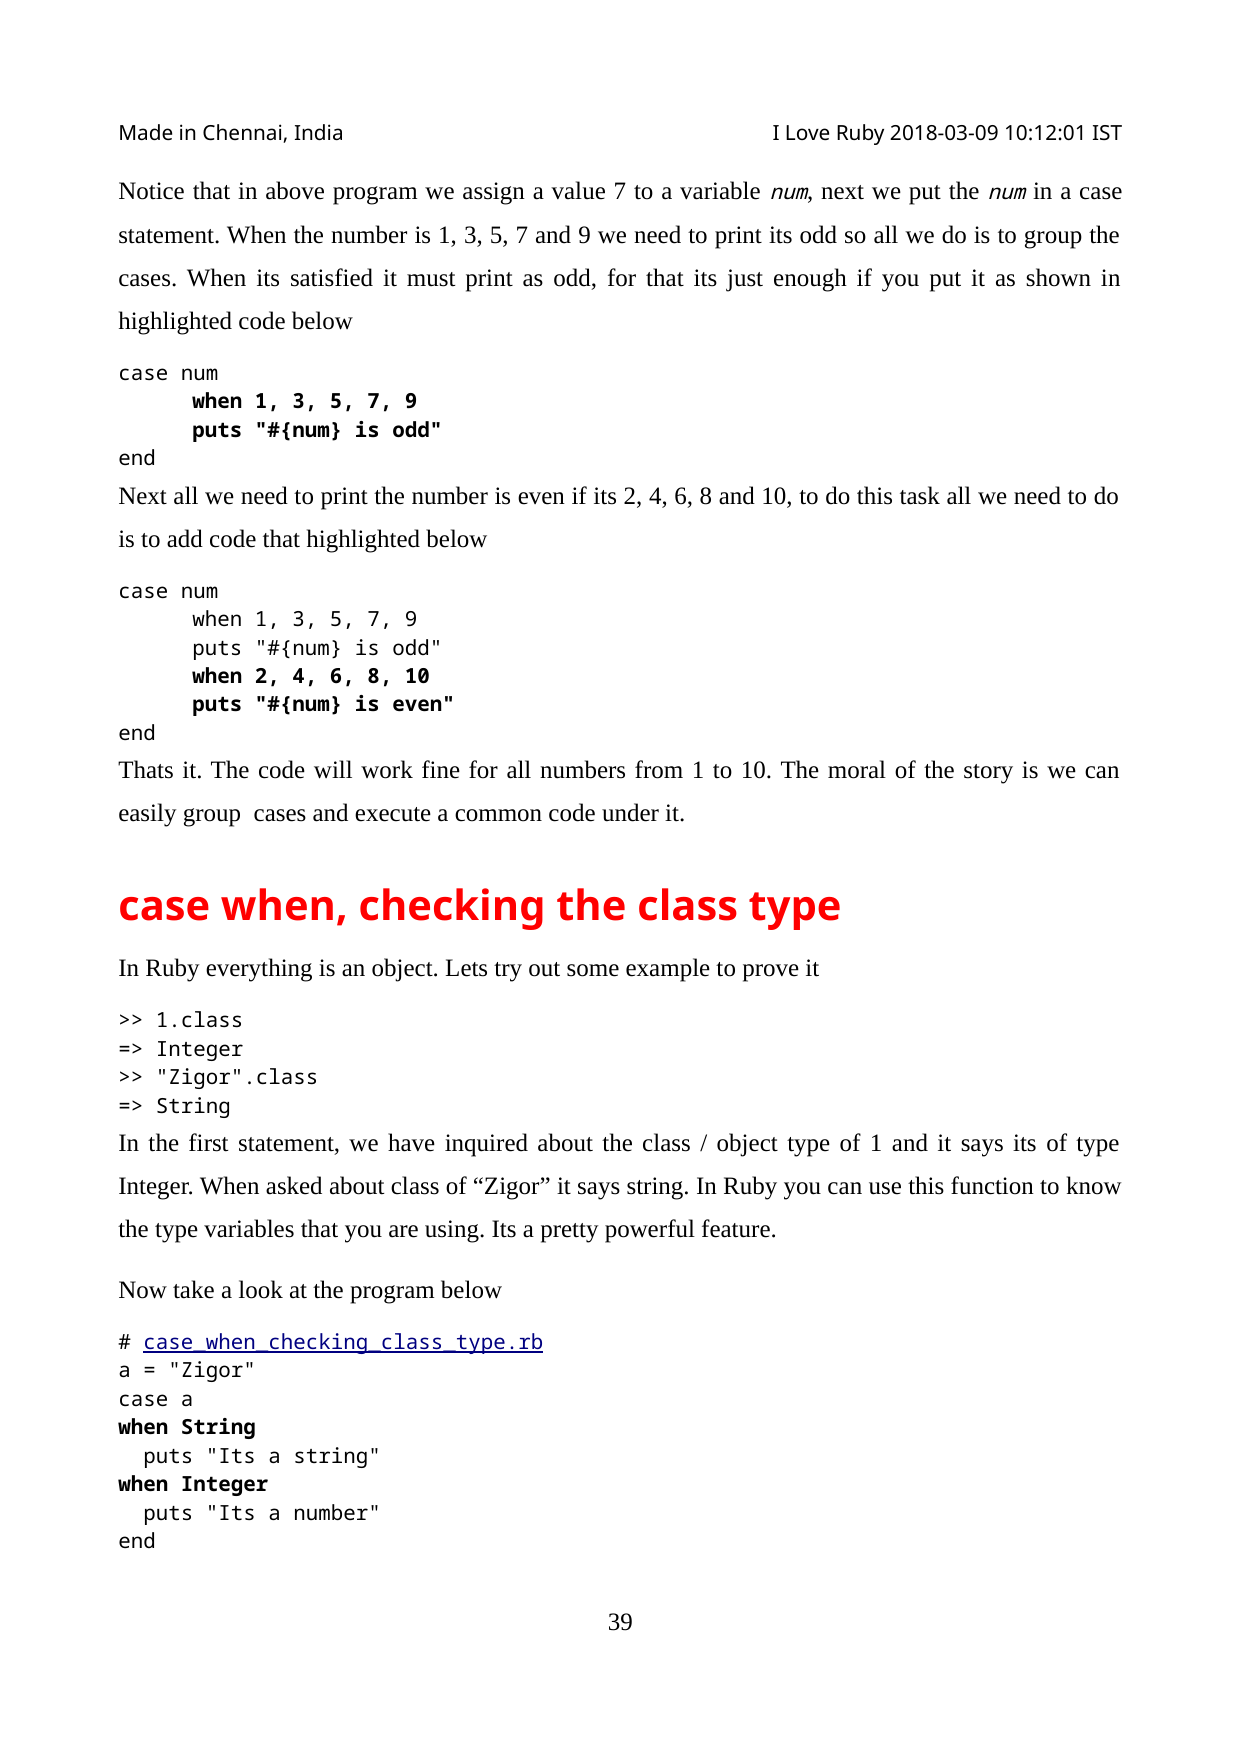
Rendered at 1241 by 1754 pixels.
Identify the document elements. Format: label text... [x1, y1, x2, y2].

text Next all we need to print the number is even if its 2, 4, 6, 8 and 10, to do this task all we need to do is to add code that highlighted below [118, 481, 1122, 553]
text # case_when_checking_class_type.rb [118, 1327, 1122, 1356]
text end [118, 443, 1122, 472]
text puts "#{num} is odd" [118, 415, 1122, 443]
text case num [118, 358, 1122, 387]
text a = "Zigor" [118, 1356, 1122, 1384]
text In Ruby everything is an object. Lets try out some example to prove it [118, 953, 1122, 982]
text In the first statement, we have inquired about the class / object type of 1 and it says its of type Integer. When asked about class of “Zigor” it says string. In Ruby you can use this function to know the type variables that you are using. Its a pretty powerful feature. [118, 1128, 1122, 1243]
text case a [118, 1384, 1122, 1412]
text when Integer [118, 1469, 1122, 1498]
text Notice that in above program we assign a value 7 to a variable num, next we put the num in a case statement. When the number is 1, 3, 5, 7 and 9 we need to print its odd so all we do is to group the cases. When its satisfied it must print as odd, for that its just enough if you put it as shown in highlighted code below [118, 176, 1122, 335]
text >> "Zigor".class [118, 1062, 1122, 1091]
text case num [118, 576, 1122, 604]
text puts "Its a string" [118, 1441, 1122, 1469]
text Now take a look at the program below [118, 1275, 1122, 1304]
text when 1, 3, 5, 7, 9 [118, 387, 1122, 415]
text puts "#{num} is odd" [118, 633, 1122, 661]
text when String [118, 1412, 1122, 1441]
text => String [118, 1091, 1122, 1119]
text end [118, 1526, 1122, 1555]
text => Integer [118, 1034, 1122, 1062]
subtitle case when, checking the class type [118, 875, 1122, 932]
text when 2, 4, 6, 8, 10 [118, 661, 1122, 689]
text puts "Its a number" [118, 1498, 1122, 1526]
text when 1, 3, 5, 7, 9 [118, 604, 1122, 633]
text Thats it. The code will work fine for all numbers from 1 to 10. The moral of the story is we can easily group cases and execute a common code under it. [118, 755, 1122, 827]
text puts "#{num} is even" [118, 689, 1122, 718]
text end [118, 718, 1122, 746]
text >> 1.class [118, 1006, 1122, 1034]
